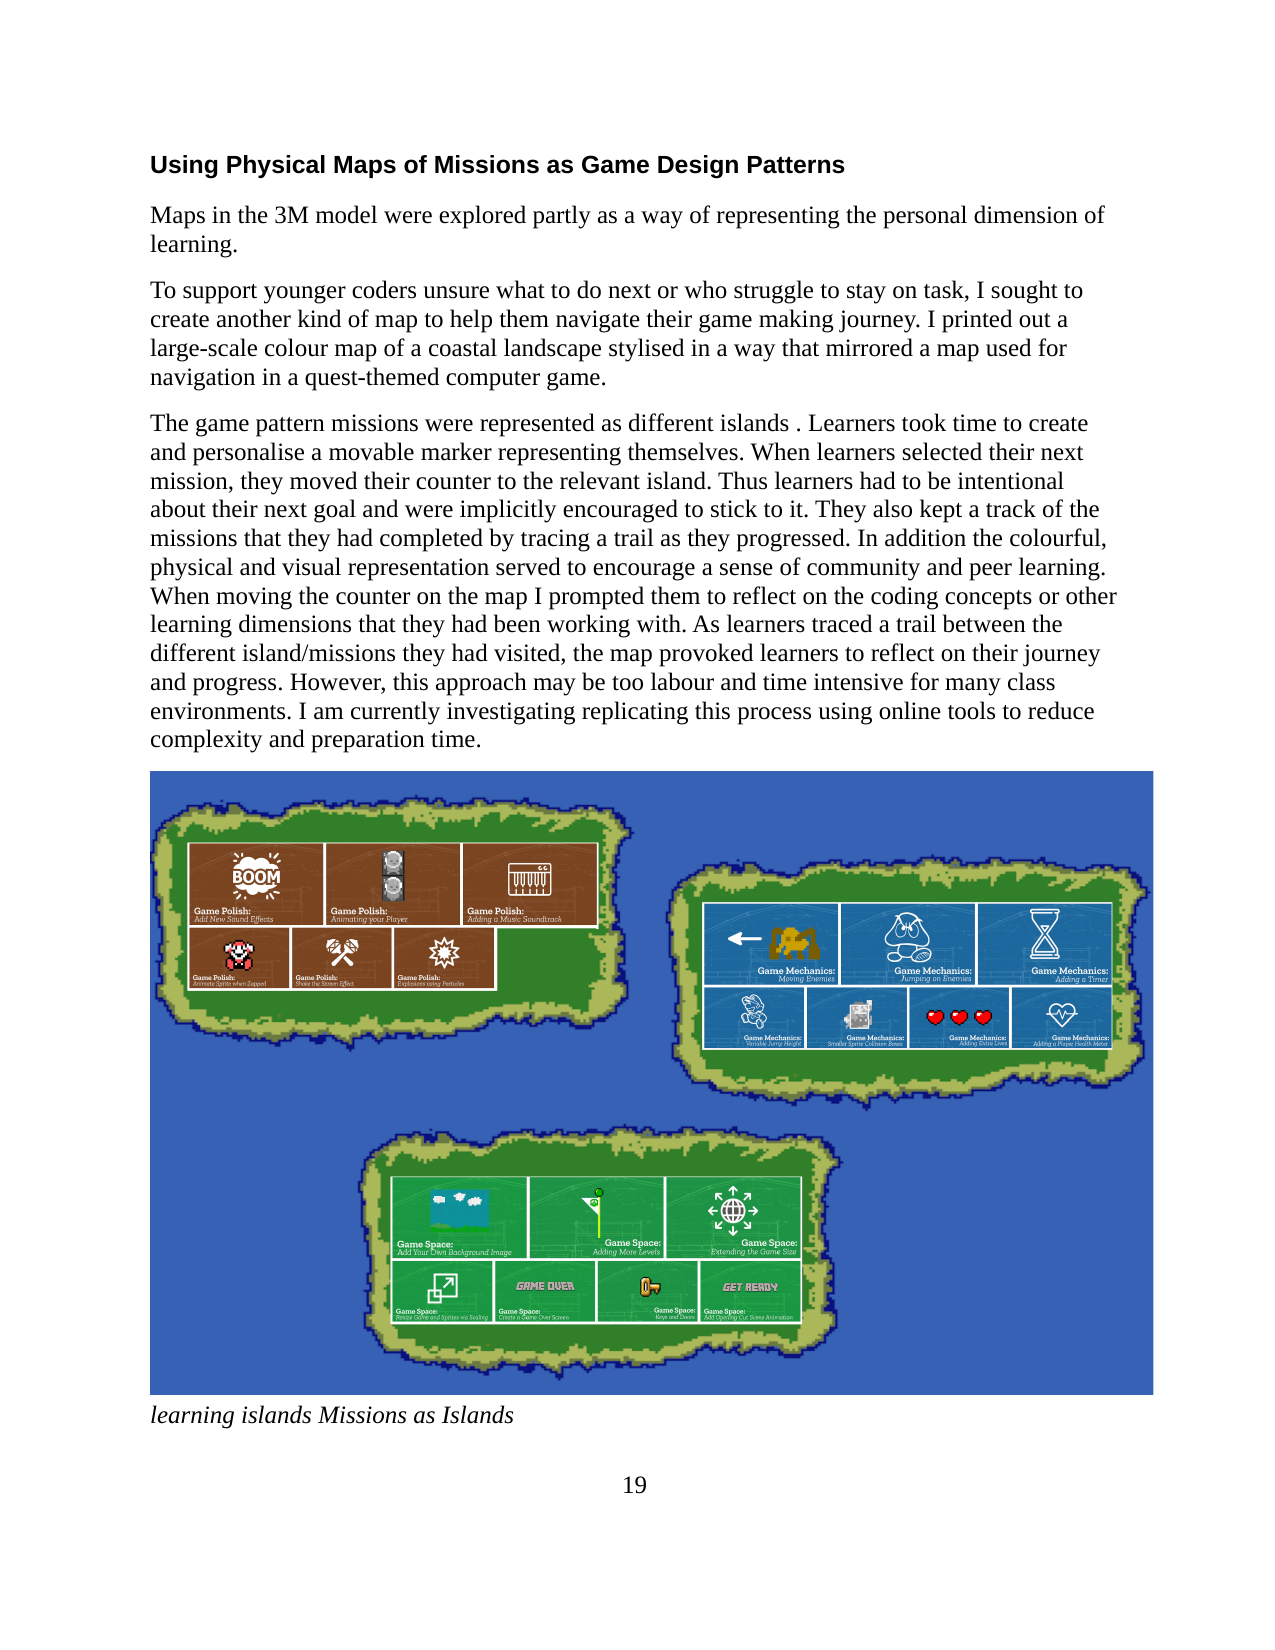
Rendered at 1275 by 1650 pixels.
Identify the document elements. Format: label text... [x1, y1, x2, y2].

picture [150, 771, 1154, 1395]
text To support younger coders unsure what to do next or who struggle to stay on task, I sought to create another kind of map to help them navigate their game making journey. I printed out a large-scale colour map of a coastal landscape stylised in a way that mirrored a map used for navigation in a quest-themed computer game. [150, 275, 1125, 390]
text The game pattern missions were represented as different islands . Learners took time to create and personalise a movable marker representing themselves. When learners selected their next mission, they moved their counter to the relevant island. Thus learners had to be intentional about their next goal and were implicitly encouraged to stick to it. They also kept a track of the missions that they had completed by tracing a trail as they progressed. In addition the colourful, physical and visual representation served to encourage a sense of community and peer learning. When moving the counter on the map I prompted them to reflect on the coding concepts or other learning dimensions that they had been working with. As learners traced a trail between the different island/missions they had visited, the map provoked learners to reflect on their journey and progress. However, this approach may be too labour and time intensive for many class environments. I am currently investigating replicating this process using online tools to reduce complexity and preparation time. [150, 408, 1125, 753]
text learning islands Missions as Islands [150, 1395, 1125, 1429]
subtitle Using Physical Maps of Missions as Game Design Patterns [150, 150, 1125, 178]
text Maps in the 3M model were explored partly as a way of representing the personal dimension of learning. [150, 200, 1125, 257]
